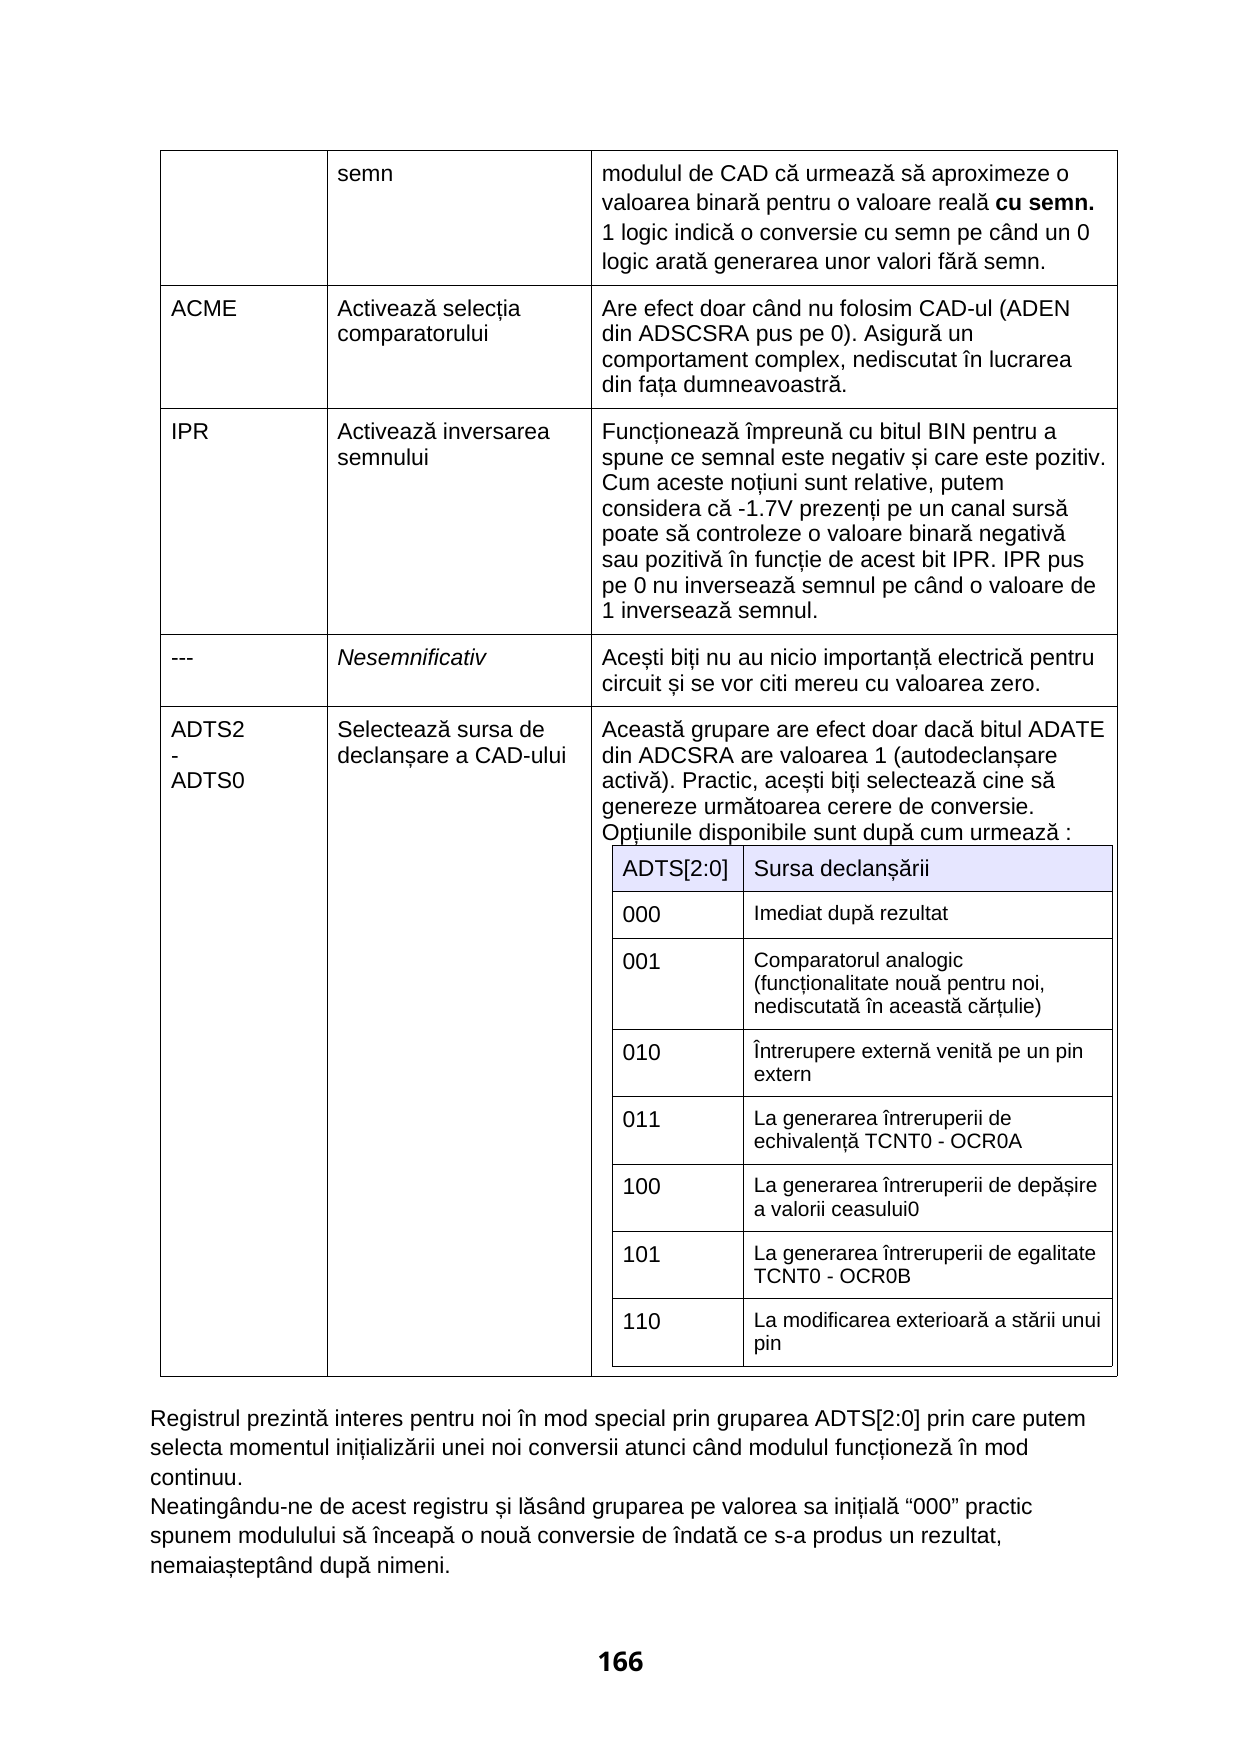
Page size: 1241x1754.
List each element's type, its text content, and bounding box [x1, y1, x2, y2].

table_header Sursa declanșării [744, 846, 1112, 891]
table_cell La generarea întreruperii de egalitate TCNT0 - OCR0B [744, 1232, 1112, 1298]
table_cell ACME [161, 286, 327, 408]
table_cell --- [161, 635, 327, 706]
table_cell Acești biți nu au nicio importanță electrică pentru circuit și se vor citi mereu cu valoarea zero. [592, 635, 1117, 706]
table_cell [161, 151, 327, 285]
table_cell La generarea întreruperii de echivalență TCNT0 - OCR0A [744, 1097, 1112, 1163]
text Neatingându-ne de acest registru și lăsând gruparea pe valorea sa inițială “000” practic spunem modulului să înceapă o nouă conversie de îndată ce s-a produs un rezultat, nemaiașteptând după nimeni. [150, 1494, 1091, 1578]
table_cell Nesemnificativ [328, 635, 591, 706]
table_cell 101 [613, 1232, 743, 1298]
table_cell La modificarea exterioară a stării unui pin [744, 1299, 1112, 1366]
table_cell 110 [613, 1299, 743, 1366]
table_cell modulul de CAD că urmează să aproximeze o valoarea binară pentru o valoare reală cu semn. 1 logic indică o conversie cu semn pe când un 0 logic arată generarea unor valori fără semn. [592, 151, 1117, 285]
table_cell Această grupare are efect doar dacă bitul ADATE din ADCSRA are valoarea 1 (autodeclanșare activă). Practic, acești biți selectează cine să genereze următoarea cerere de conversie. Opțiunile disponibile sunt după cum urmează : [592, 707, 1117, 1376]
table_cell Imediat după rezultat [744, 892, 1112, 938]
table_cell ADTS2 - ADTS0 [161, 707, 327, 1376]
table_cell semn [328, 151, 591, 285]
table_cell La generarea întreruperii de depășire a valorii ceasului0 [744, 1165, 1112, 1231]
table_cell Funcționează împreună cu bitul BIN pentru a spune ce semnal este negativ și care este pozitiv. Cum aceste noțiuni sunt relative, putem considera că -1.7V prezenți pe un canal sursă poate să controleze o valoare binară negativă sau pozitivă în funcție de acest bit IPR. IPR pus pe 0 nu inversează semnul pe când o valoare de 1 inversează semnul. [592, 409, 1117, 634]
table_cell 011 [613, 1097, 743, 1163]
table_cell Selectează sursa de declanșare a CAD-ului [328, 707, 591, 1376]
table_cell 000 [613, 892, 743, 938]
table_cell Activează selecția comparatorului [328, 286, 591, 408]
text Registrul prezintă interes pentru noi în mod special prin gruparea ADTS[2:0] prin care putem selecta momentul inițializării unei noi conversii atunci când modulul funcționeză în mod continuu. [150, 1406, 1091, 1490]
table_cell Întrerupere externă venită pe un pin extern [744, 1030, 1112, 1096]
table_cell 001 [613, 939, 743, 1029]
table_header ADTS[2:0] [613, 846, 743, 891]
table_cell Activează inversarea semnului [328, 409, 591, 634]
table_cell IPR [161, 409, 327, 634]
table_cell 010 [613, 1030, 743, 1096]
table_cell 100 [613, 1165, 743, 1231]
table_cell Are efect doar când nu folosim CAD-ul (ADEN din ADSCSRA pus pe 0). Asigură un comportament complex, nediscutat în lucrarea din fața dumneavoastră. [592, 286, 1117, 408]
table_cell Comparatorul analogic (funcționalitate nouă pentru noi, nediscutată în această cărțulie) [744, 939, 1112, 1029]
